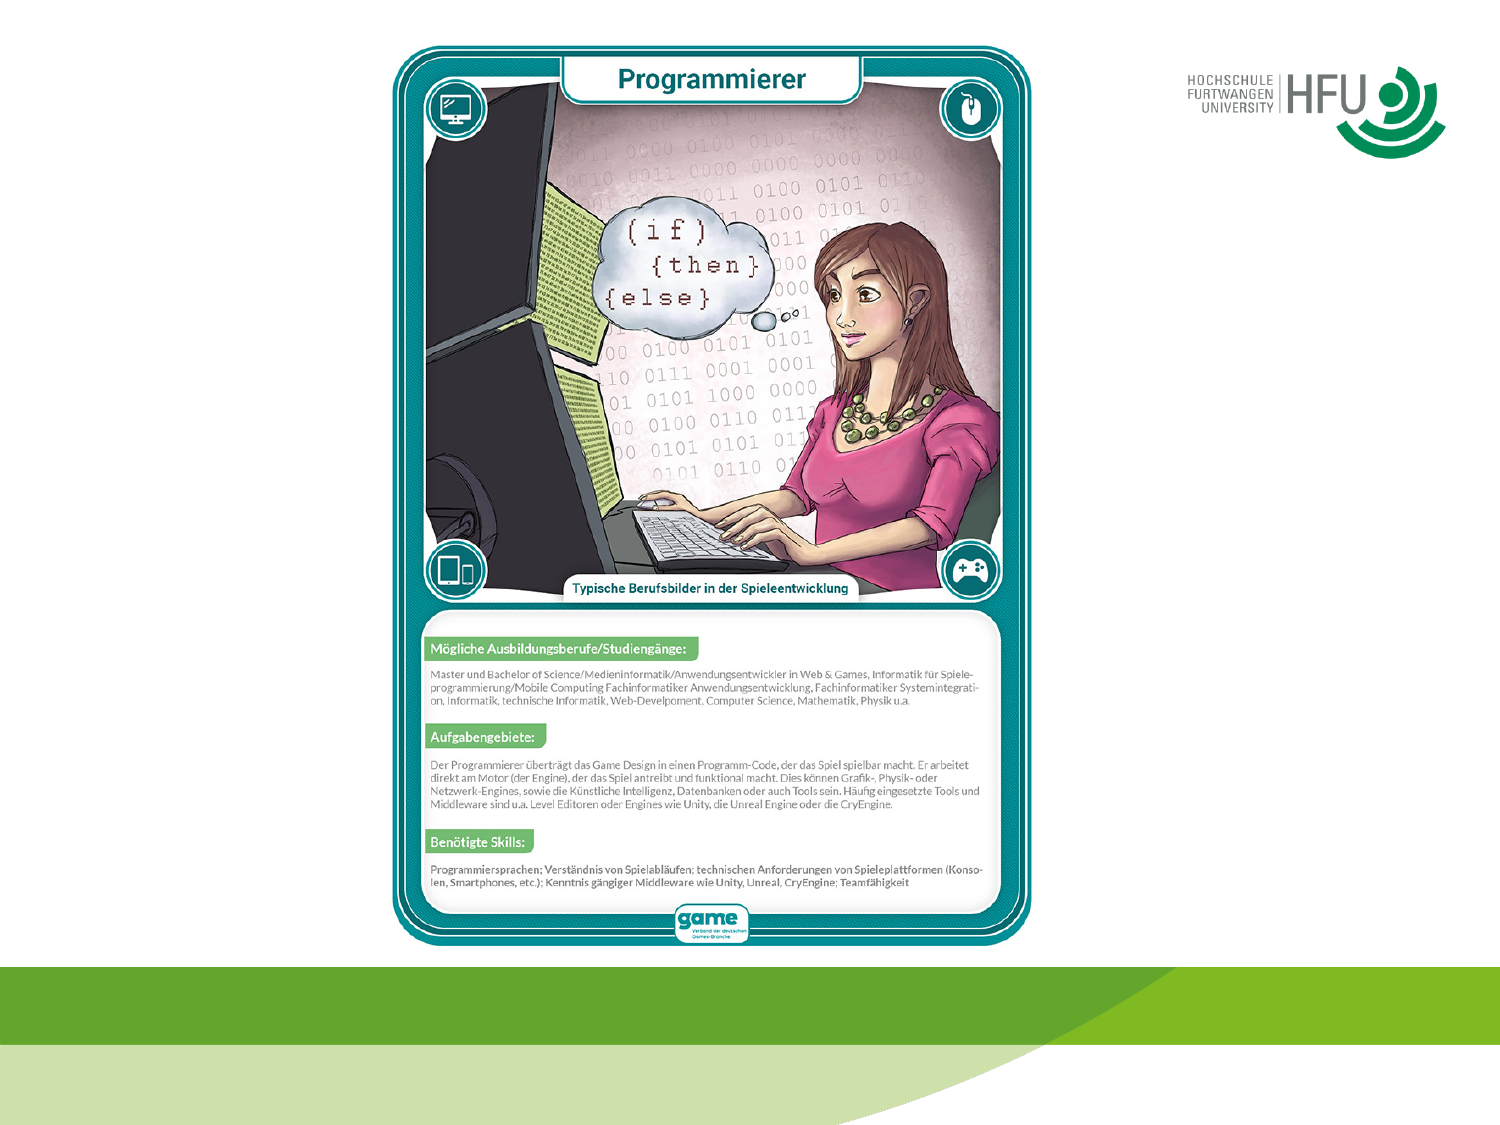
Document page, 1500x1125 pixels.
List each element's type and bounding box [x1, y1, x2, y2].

picture [1166, 53, 1454, 164]
picture [0, 967, 1500, 1125]
picture [387, 38, 1036, 952]
